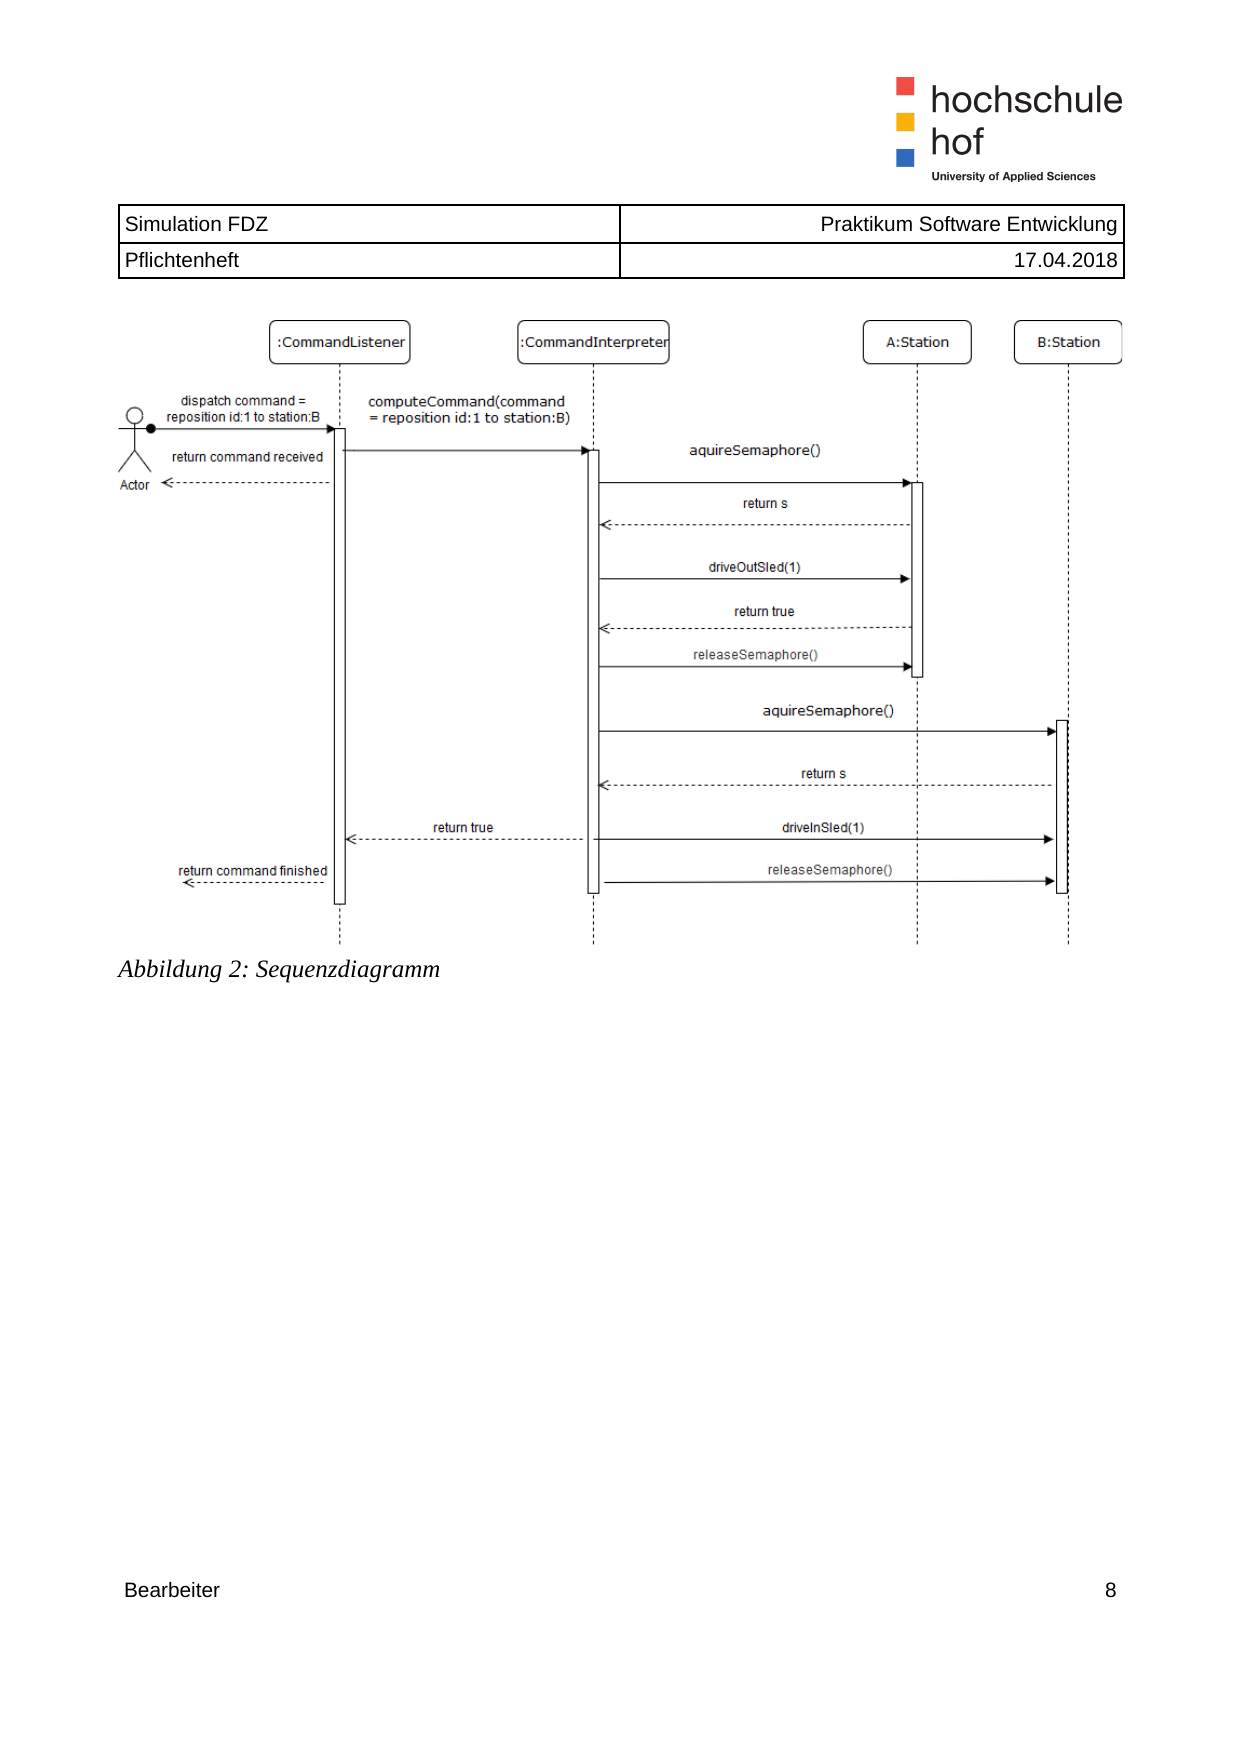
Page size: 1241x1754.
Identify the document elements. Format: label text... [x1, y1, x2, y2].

text Abbildung 2: Sequenzdiagramm [118, 949, 1122, 982]
picture [118, 320, 1123, 949]
picture [896, 77, 1122, 182]
